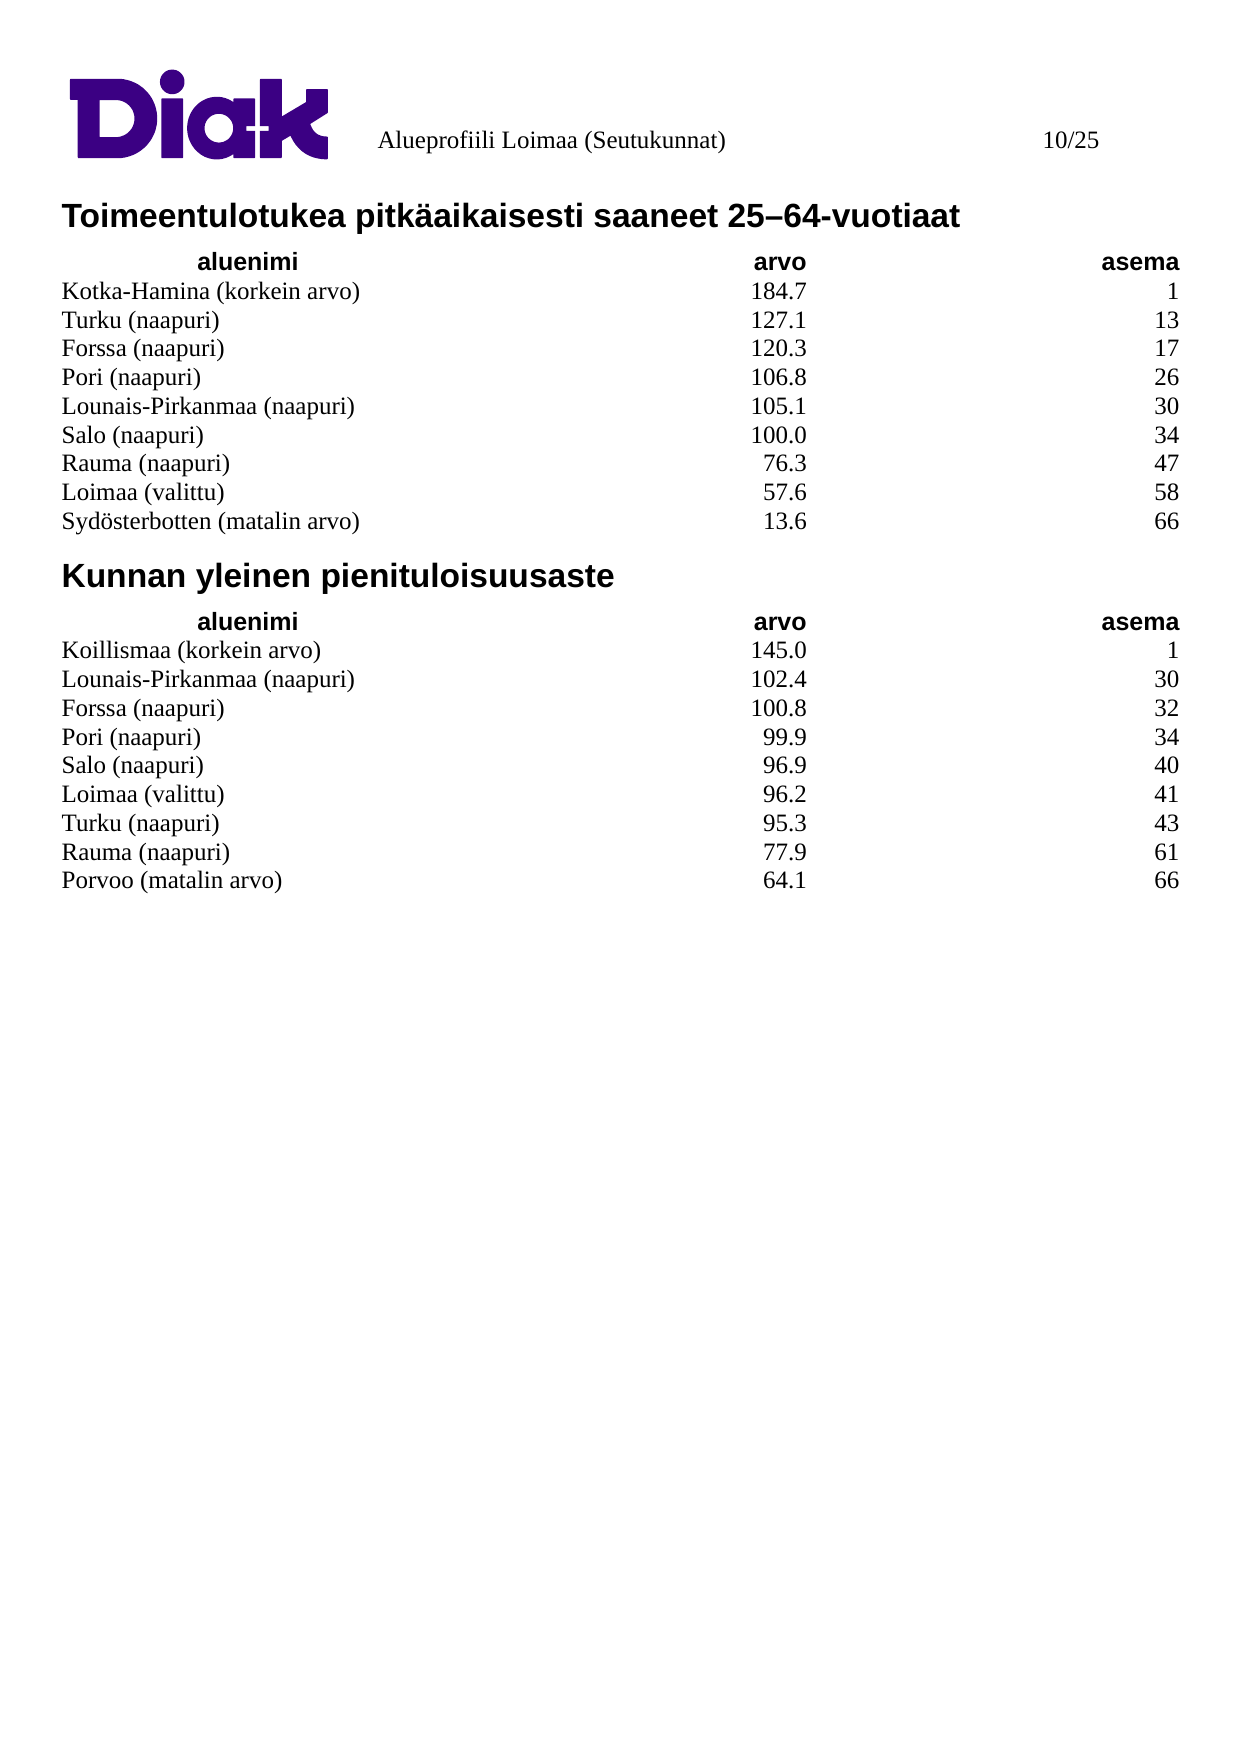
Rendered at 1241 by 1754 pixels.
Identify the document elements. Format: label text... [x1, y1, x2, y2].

table_cell 100.0 [434, 420, 806, 448]
table_cell Salo (naapuri) [61, 420, 434, 448]
table_cell 100.8 [434, 693, 806, 722]
table_cell 99.9 [434, 722, 806, 751]
table_cell 34 [806, 420, 1179, 448]
table_cell 95.3 [434, 808, 806, 837]
table_header aluenimi [61, 247, 434, 276]
table_header aluenimi [61, 607, 434, 636]
table_cell Lounais-Pirkanmaa (naapuri) [61, 391, 434, 420]
table_cell Loimaa (valittu) [61, 477, 434, 506]
table_cell Kotka-Hamina (korkein arvo) [61, 276, 434, 305]
table_cell 66 [806, 506, 1179, 535]
table_cell 40 [806, 751, 1179, 779]
table_cell Porvoo (matalin arvo) [61, 866, 434, 894]
table_cell 34 [806, 722, 1179, 751]
table_cell Loimaa (valittu) [61, 779, 434, 808]
table_cell 96.9 [434, 751, 806, 779]
table_cell 102.4 [434, 664, 806, 693]
table_cell 1 [806, 276, 1179, 305]
table_cell Lounais-Pirkanmaa (naapuri) [61, 664, 434, 693]
table_cell 105.1 [434, 391, 806, 420]
table_cell Turku (naapuri) [61, 808, 434, 837]
table_cell 13.6 [434, 506, 806, 535]
table_cell Pori (naapuri) [61, 362, 434, 391]
table_cell Salo (naapuri) [61, 751, 434, 779]
subtitle Kunnan yleinen pienituloisuusaste [61, 556, 1179, 594]
table_cell 32 [806, 693, 1179, 722]
table_cell 41 [806, 779, 1179, 808]
table_cell 13 [806, 305, 1179, 333]
table_cell Rauma (naapuri) [61, 837, 434, 866]
table_cell 47 [806, 449, 1179, 477]
table_cell Sydösterbotten (matalin arvo) [61, 506, 434, 535]
table_header arvo [434, 607, 806, 636]
table_header arvo [434, 247, 806, 276]
table_cell 120.3 [434, 334, 806, 362]
table_header asema [806, 247, 1179, 276]
table_cell 77.9 [434, 837, 806, 866]
table_cell 145.0 [434, 636, 806, 664]
table_cell 76.3 [434, 449, 806, 477]
table_cell Rauma (naapuri) [61, 449, 434, 477]
subtitle Toimeentulotukea pitkäaikaisesti saaneet 25–64-vuotiaat [61, 196, 1179, 235]
table_cell 66 [806, 866, 1179, 894]
table_cell Pori (naapuri) [61, 722, 434, 751]
table_cell 58 [806, 477, 1179, 506]
table_cell 43 [806, 808, 1179, 837]
table_cell 1 [806, 636, 1179, 664]
table_cell Forssa (naapuri) [61, 334, 434, 362]
table_cell 61 [806, 837, 1179, 866]
table_header asema [806, 607, 1179, 636]
table_cell 127.1 [434, 305, 806, 333]
table_cell 26 [806, 362, 1179, 391]
table_cell 17 [806, 334, 1179, 362]
table_cell Koillismaa (korkein arvo) [61, 636, 434, 664]
table_cell 106.8 [434, 362, 806, 391]
table_cell Turku (naapuri) [61, 305, 434, 333]
table_cell 64.1 [434, 866, 806, 894]
table_cell 96.2 [434, 779, 806, 808]
table_cell Forssa (naapuri) [61, 693, 434, 722]
table_cell 30 [806, 664, 1179, 693]
table_cell 184.7 [434, 276, 806, 305]
table_cell 30 [806, 391, 1179, 420]
table_cell 57.6 [434, 477, 806, 506]
